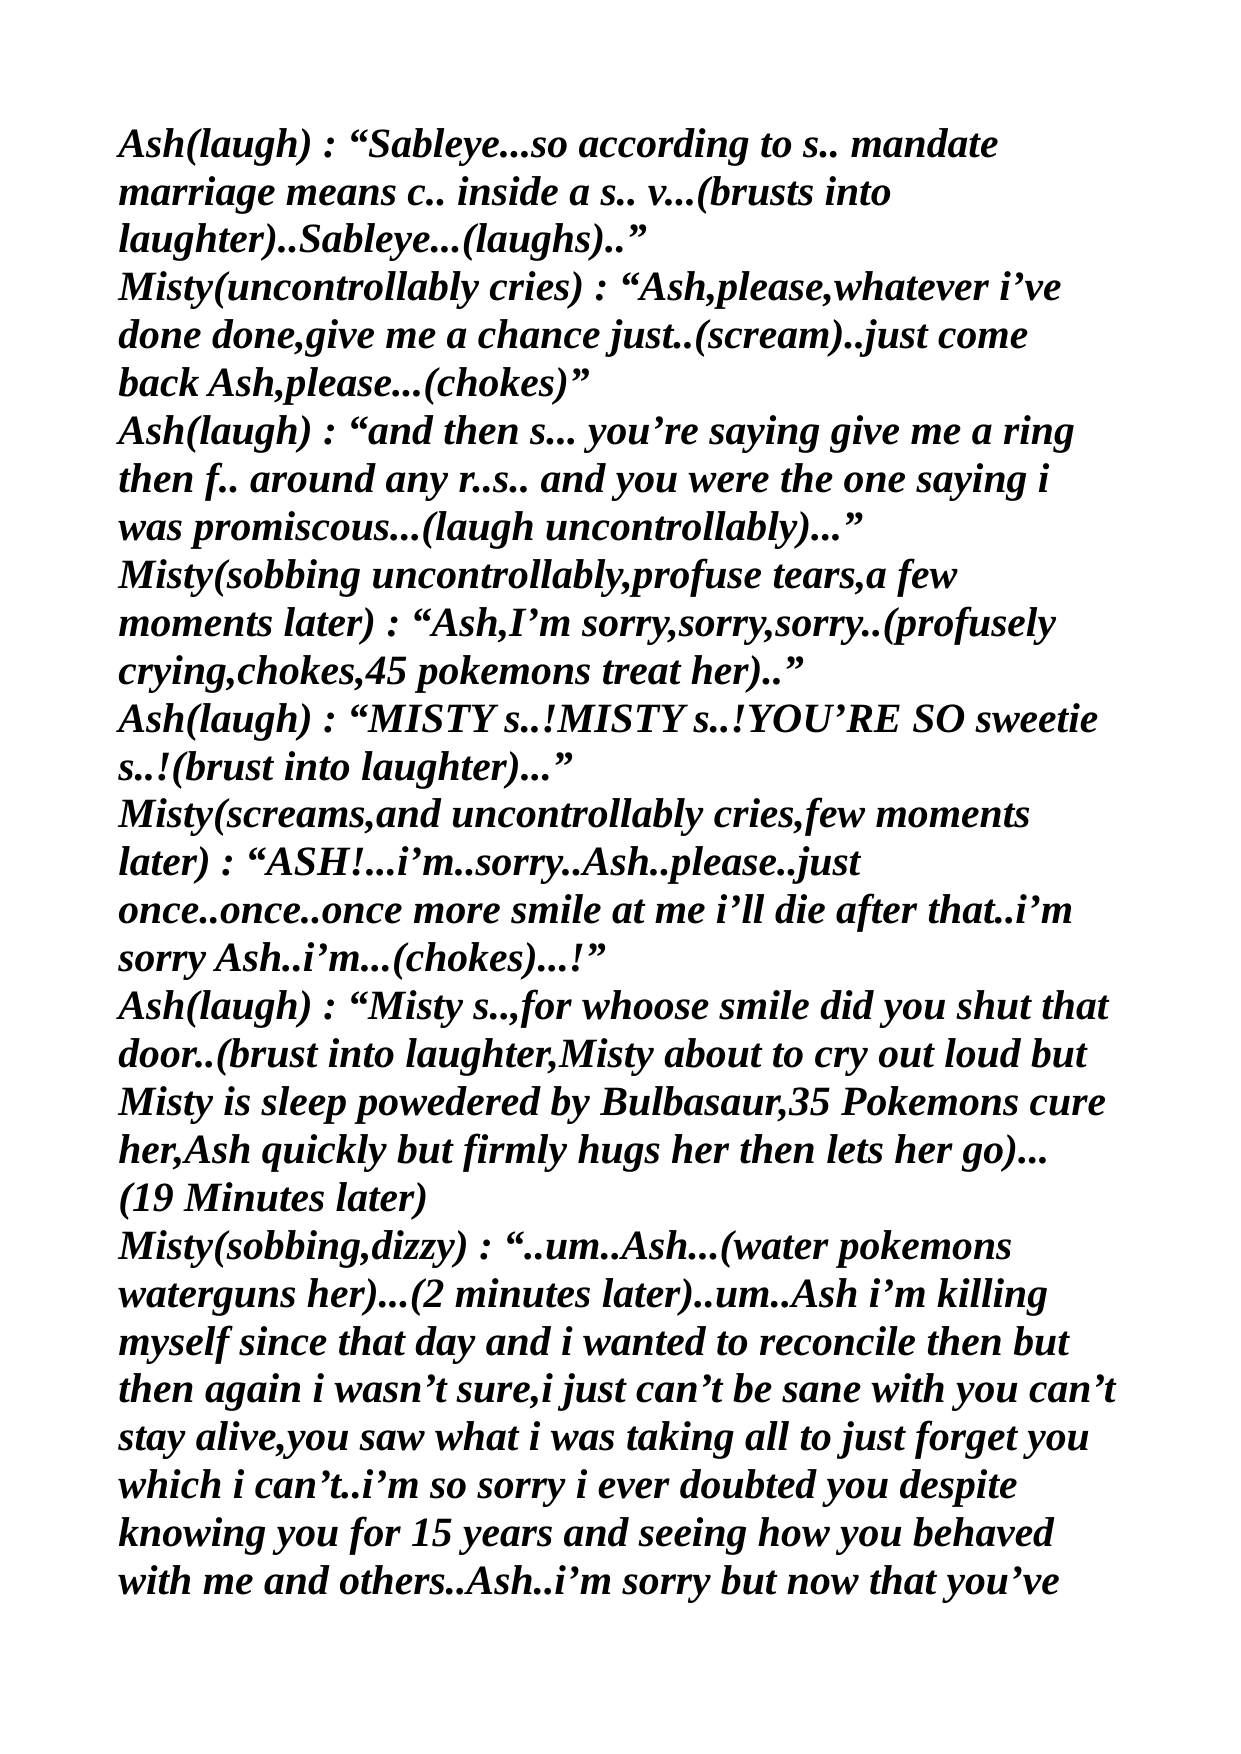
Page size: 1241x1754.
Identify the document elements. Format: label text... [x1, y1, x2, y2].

text (19 Minutes later) [118, 1172, 1122, 1220]
text Misty(screams,and uncontrollably cries,few moments later) : “ASH!...i’m..sorry..Ash..please..just once..once..once more smile at me i’ll die after that..i’m sorry Ash..i’m...(chokes)...!” [118, 789, 1122, 981]
text Ash(laugh) : “Misty s..,for whoose smile did you shut that door..(brust into laughter,Misty about to cry out loud but Misty is sleep powedered by Bulbasaur,35 Pokemons cure her,Ash quickly but firmly hugs her then lets her go)... [118, 981, 1122, 1172]
text Ash(laugh) : “Sableye...so according to s.. mandate marriage means c.. inside a s.. v...(brusts into laughter)..Sableye...(laughs)..” [118, 118, 1122, 262]
text Ash(laugh) : “MISTY s..!MISTY s..!YOU’RE SO sweetie s..!(brust into laughter)...” [118, 693, 1122, 789]
text Misty(sobbing,dizzy) : “..um..Ash...(water pokemons waterguns her)...(2 minutes later)..um..Ash i’m killing myself since that day and i wanted to reconcile then but then again i wasn’t sure,i just can’t be sane with you can’t stay alive,you saw what i was taking all to just forget you which i can’t..i’m so sorry i ever doubted you despite knowing you for 15 years and seeing how you behaved with me and others..Ash..i’m sorry but now that you’ve [118, 1220, 1122, 1603]
text Misty(uncontrollably cries) : “Ash,please,whatever i’ve done done,give me a chance just..(scream)..just come back Ash,please...(chokes)” [118, 262, 1122, 406]
text Ash(laugh) : “and then s... you’re saying give me a ring then f.. around any r..s.. and you were the one saying i was promiscous...(laugh uncontrollably)...” [118, 406, 1122, 549]
text Misty(sobbing uncontrollably,profuse tears,a few moments later) : “Ash,I’m sorry,sorry,sorry..(profusely crying,chokes,45 pokemons treat her)..” [118, 549, 1122, 693]
